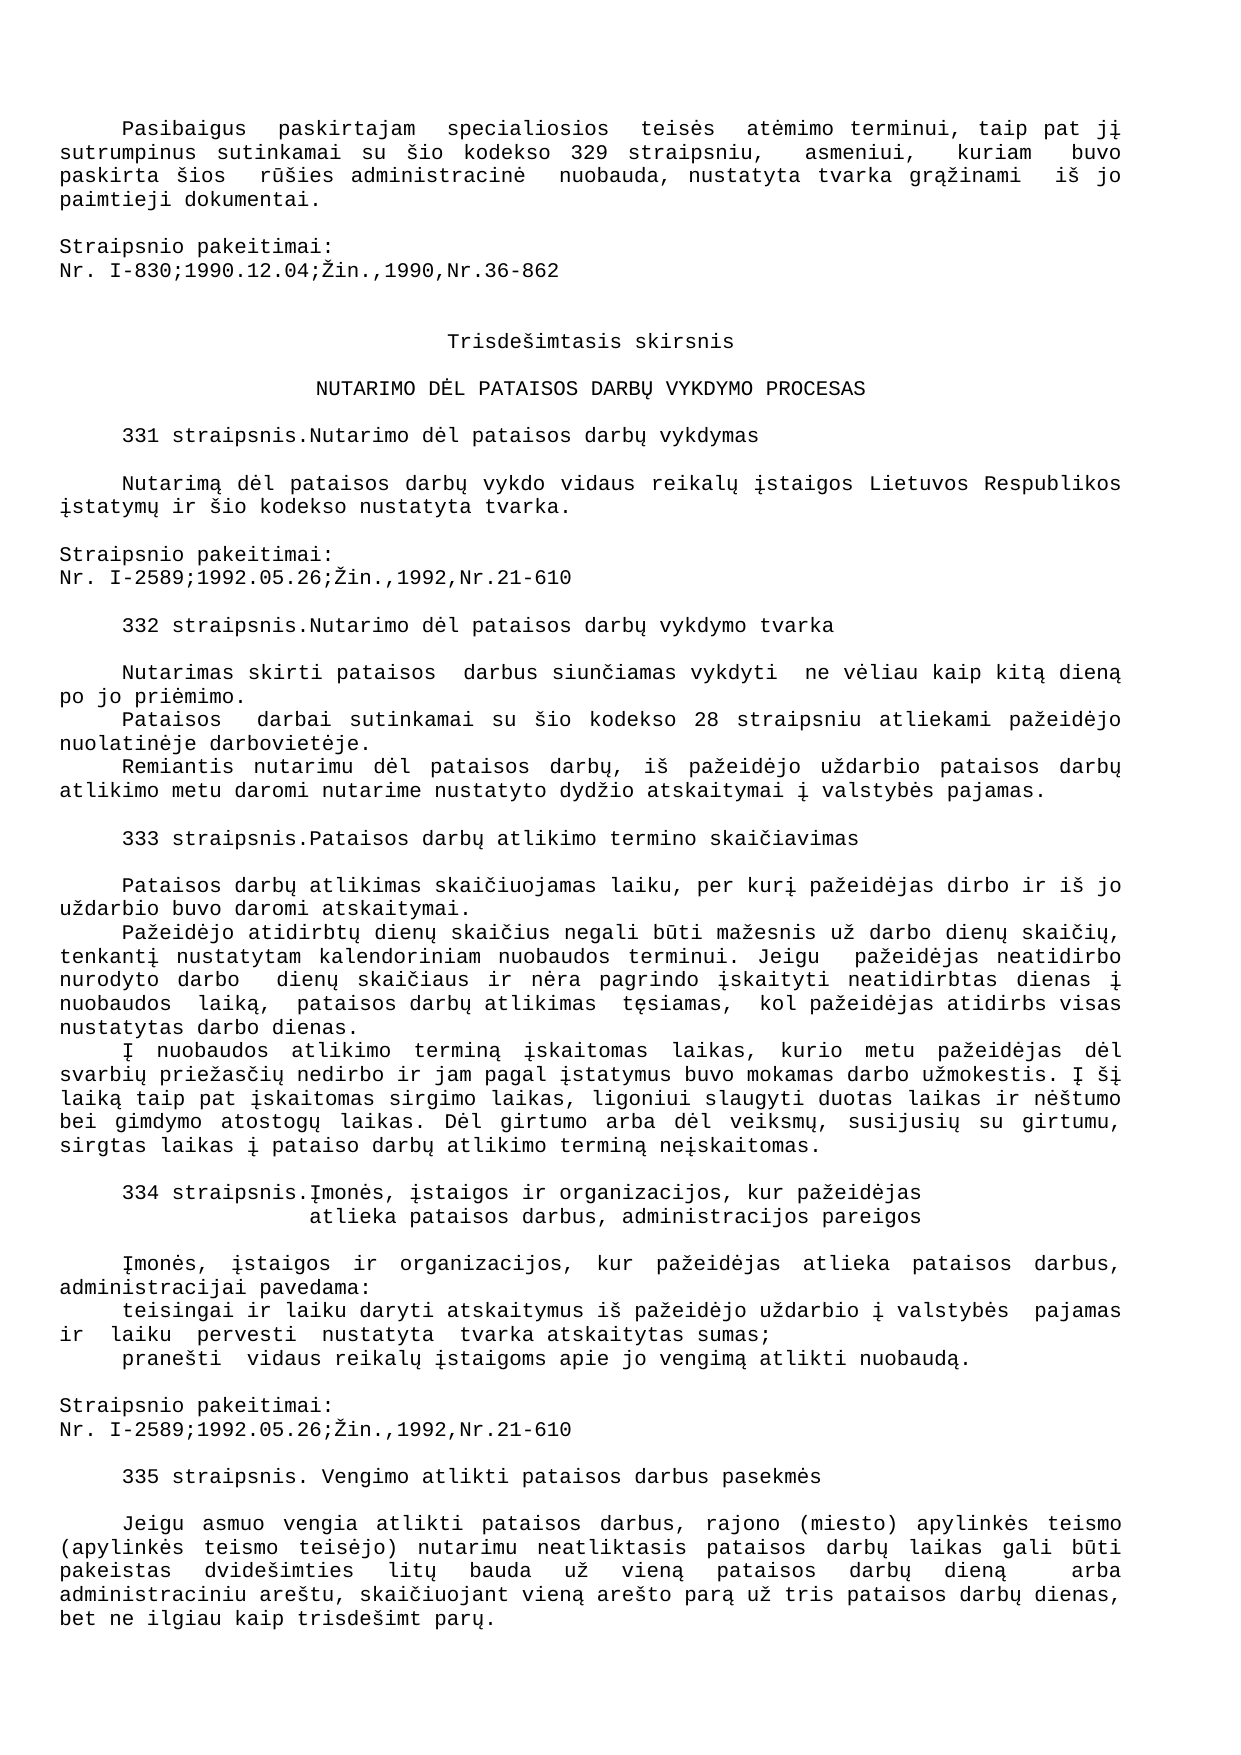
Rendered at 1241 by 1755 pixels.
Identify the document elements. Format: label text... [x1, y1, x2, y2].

text Pažeidėjo atidirbtų dienų skaičius negali būti mažesnis už darbo dienų skaičių, tenkantį nustatytam kalendoriniam nuobaudos terminui. Jeigu pažeidėjas neatidirbo nurodyto darbo dienų skaičiaus ir nėra pagrindo įskaityti neatidirbtas dienas į nuobaudos laiką, pataisos darbų atlikimas tęsiamas, kol pažeidėjas atidirbs visas nustatytas darbo dienas. [59, 922, 1122, 1040]
text 334 straipsnis.Įmonės, įstaigos ir organizacijos, kur pažeidėjas [59, 1182, 1122, 1206]
text Pataisos darbai sutinkamai su šio kodekso 28 straipsniu atliekami pažeidėjo nuolatinėje darbovietėje. [59, 709, 1122, 757]
text Straipsnio pakeitimai: [59, 1395, 1122, 1419]
text Trisdešimtasis skirsnis [59, 331, 1122, 354]
text 335 straipsnis. Vengimo atlikti pataisos darbus pasekmės [59, 1466, 1122, 1489]
text 331 straipsnis.Nutarimo dėl pataisos darbų vykdymas [59, 426, 1122, 449]
text Pasibaigus paskirtajam specialiosios teisės atėmimo terminui, taip pat jį sutrumpinus sutinkamai su šio kodekso 329 straipsniu, asmeniui, kuriam buvo paskirta šios rūšies administracinė nuobauda, nustatyta tvarka grąžinami iš jo paimtieji dokumentai. [59, 118, 1122, 213]
text Nr. I-830;1990.12.04;Žin.,1990,Nr.36-862 [59, 260, 1122, 284]
text Nr. I-2589;1992.05.26;Žin.,1992,Nr.21-610 [59, 567, 1122, 591]
text Straipsnio pakeitimai: [59, 236, 1122, 260]
text teisingai ir laiku daryti atskaitymus iš pažeidėjo uždarbio į valstybės pajamas ir laiku pervesti nustatyta tvarka atskaitytas sumas; [59, 1300, 1122, 1348]
text Pataisos darbų atlikimas skaičiuojamas laiku, per kurį pažeidėjas dirbo ir iš jo uždarbio buvo daromi atskaitymai. [59, 875, 1122, 922]
text atlieka pataisos darbus, administracijos pareigos [59, 1206, 1122, 1229]
text Straipsnio pakeitimai: [59, 544, 1122, 567]
text Nutarimas skirti pataisos darbus siunčiamas vykdyti ne vėliau kaip kitą dieną po jo priėmimo. [59, 662, 1122, 709]
text Nutarimą dėl pataisos darbų vykdo vidaus reikalų įstaigos Lietuvos Respublikos įstatymų ir šio kodekso nustatyta tvarka. [59, 473, 1122, 520]
text Įmonės, įstaigos ir organizacijos, kur pažeidėjas atlieka pataisos darbus, administracijai pavedama: [59, 1253, 1122, 1300]
text NUTARIMO DĖL PATAISOS DARBŲ VYKDYMO PROCESAS [59, 378, 1122, 402]
text Nr. I-2589;1992.05.26;Žin.,1992,Nr.21-610 [59, 1419, 1122, 1442]
text pranešti vidaus reikalų įstaigoms apie jo vengimą atlikti nuobaudą. [59, 1348, 1122, 1371]
text Jeigu asmuo vengia atlikti pataisos darbus, rajono (miesto) apylinkės teismo (apylinkės teismo teisėjo) nutarimu neatliktasis pataisos darbų laikas gali būti pakeistas dvidešimties litų bauda už vieną pataisos darbų dieną arba administraciniu areštu, skaičiuojant vieną arešto parą už tris pataisos darbų dienas, bet ne ilgiau kaip trisdešimt parų. [59, 1513, 1122, 1631]
text 332 straipsnis.Nutarimo dėl pataisos darbų vykdymo tvarka [59, 615, 1122, 638]
text Remiantis nutarimu dėl pataisos darbų, iš pažeidėjo uždarbio pataisos darbų atlikimo metu daromi nutarime nustatyto dydžio atskaitymai į valstybės pajamas. [59, 757, 1122, 804]
text 333 straipsnis.Pataisos darbų atlikimo termino skaičiavimas [59, 827, 1122, 851]
text Į nuobaudos atlikimo terminą įskaitomas laikas, kurio metu pažeidėjas dėl svarbių priežasčių nedirbo ir jam pagal įstatymus buvo mokamas darbo užmokestis. Į šį laiką taip pat įskaitomas sirgimo laikas, ligoniui slaugyti duotas laikas ir nėštumo bei gimdymo atostogų laikas. Dėl girtumo arba dėl veiksmų, susijusių su girtumu, sirgtas laikas į pataiso darbų atlikimo terminą neįskaitomas. [59, 1040, 1122, 1158]
